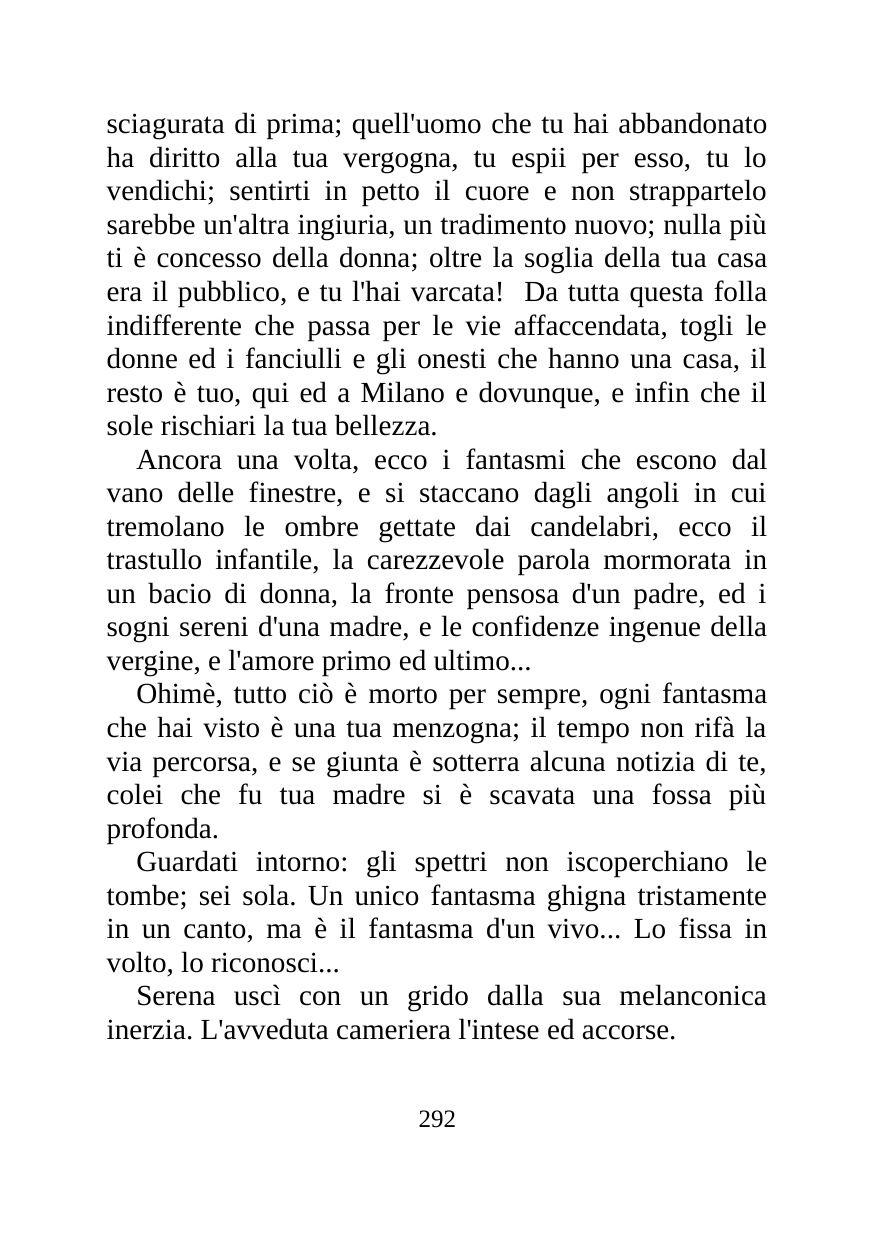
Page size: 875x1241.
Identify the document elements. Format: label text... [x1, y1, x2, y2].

text Ancora una volta, ecco i fantasmi che escono dal vano delle finestre, e si staccano dagli angoli in cui tremolano le ombre gettate dai candelabri, ecco il trastullo infantile, la carezzevole parola mormorata in un bacio di donna, la fronte pensosa d'un padre, ed i sogni sereni d'una madre, e le confidenze ingenue della vergine, e l'amore primo ed ultimo... [106, 442, 768, 677]
text Ohimè, tutto ciò è morto per sempre, ogni fantasma che hai visto è una tua menzogna; il tempo non rifà la via percorsa, e se giunta è sotterra alcuna notizia di te, colei che fu tua madre si è scavata una fossa più profonda. [106, 677, 768, 844]
text sciagurata di prima; quell'uomo che tu hai abbandonato ha diritto alla tua vergogna, tu espii per esso, tu lo vendichi; sentirti in petto il cuore e non strappartelo sarebbe un'altra ingiuria, un tradimento nuovo; nulla più ti è concesso della donna; oltre la soglia della tua casa era il pubblico, e tu l'hai varcata! Da tutta questa folla indifferente che passa per le vie affaccendata, togli le donne ed i fanciulli e gli onesti che hanno una casa, il resto è tuo, qui ed a Milano e dovunque, e infin che il sole rischiari la tua bellezza. [106, 106, 768, 442]
text Guardati intorno: gli spettri non iscoperchiano le tombe; sei sola. Un unico fantasma ghigna tristamente in un canto, ma è il fantasma d'un vivo... Lo fissa in volto, lo riconosci... [106, 844, 768, 978]
text Serena uscì con un grido dalla sua melanconica inerzia. L'avveduta cameriera l'intese ed accorse. [106, 978, 768, 1046]
